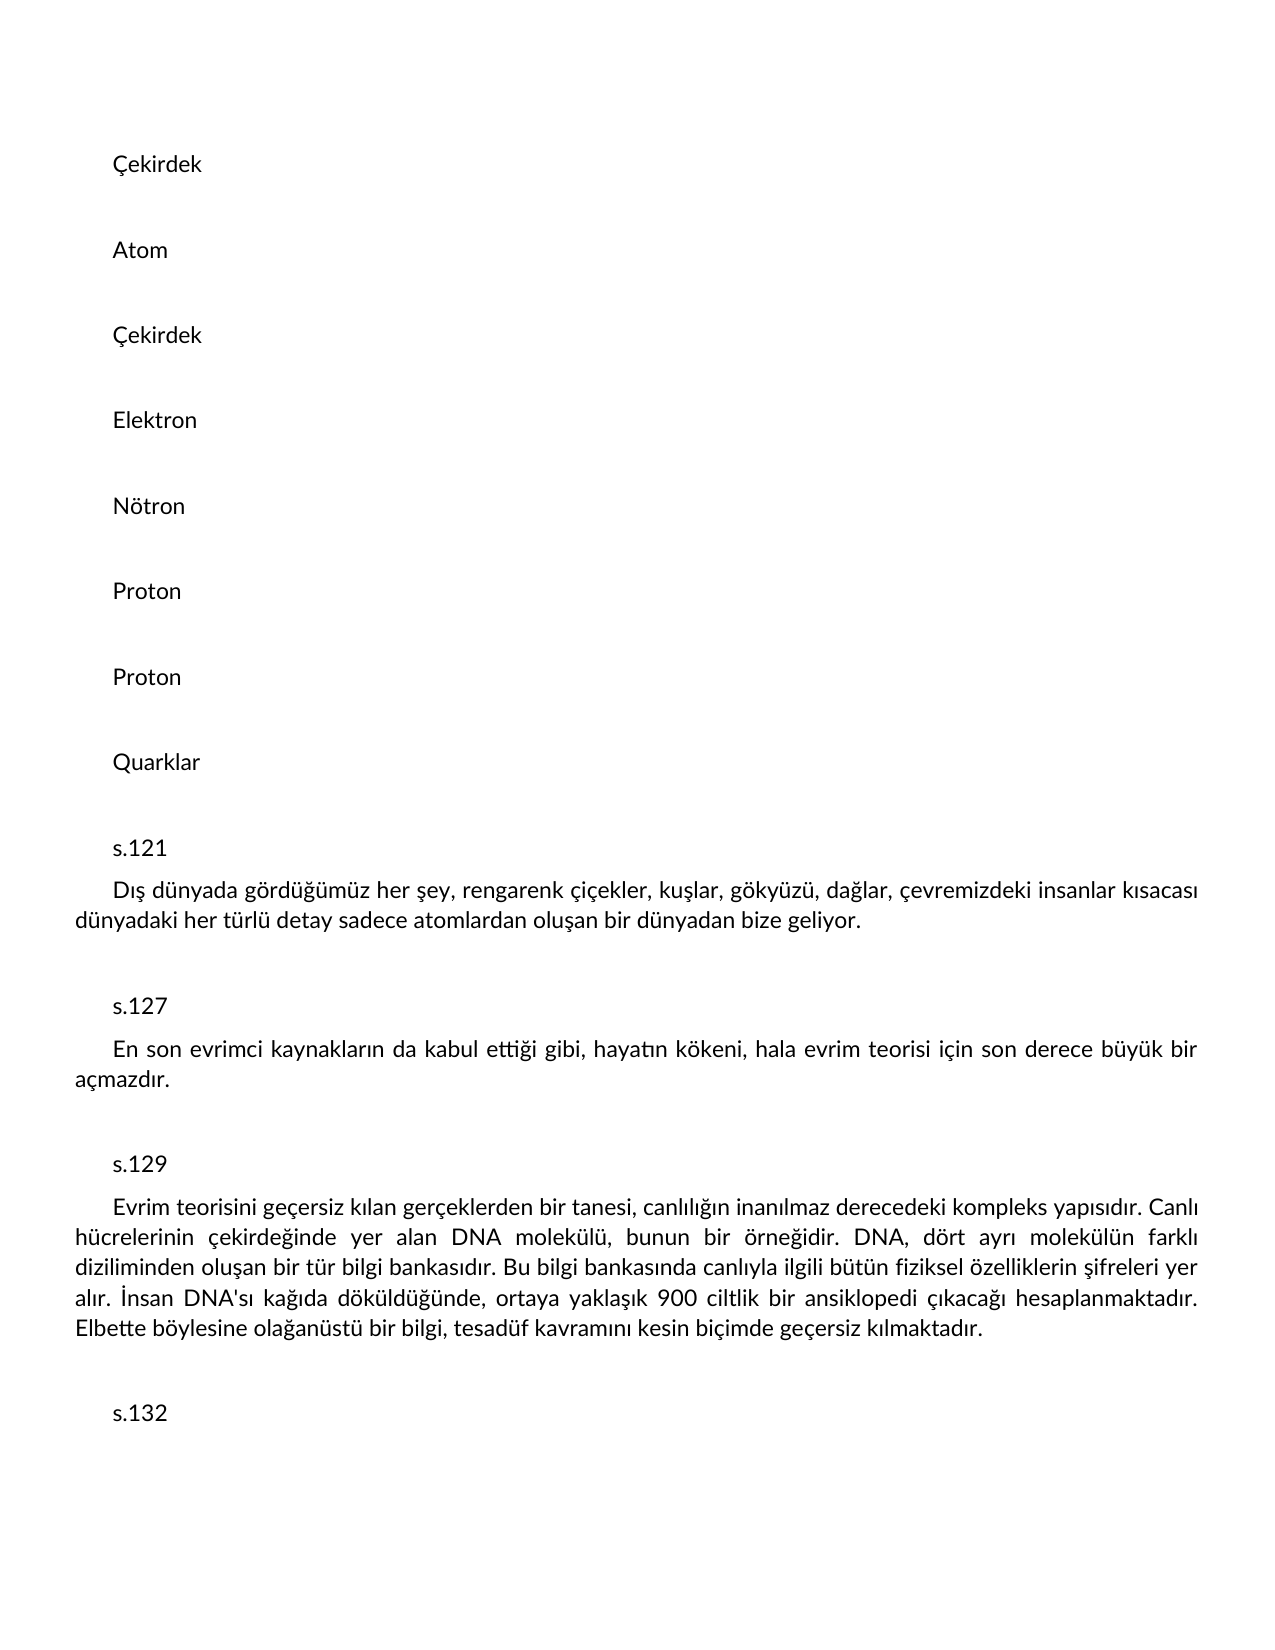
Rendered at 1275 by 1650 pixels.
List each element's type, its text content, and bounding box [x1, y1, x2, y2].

text s.132 [75, 1399, 1200, 1426]
text Çekirdek [75, 321, 1200, 348]
text s.127 [75, 992, 1200, 1019]
text Elektron [75, 406, 1200, 434]
text Atom [75, 235, 1200, 263]
text Dış dünyada gördüğümüz her şey, rengarenk çiçekler, kuşlar, gökyüzü, dağlar, çevremizdeki insanlar kısacası dünyadaki her türlü detay sadece atomlardan oluşan bir dünyadan bize geliyor. [75, 876, 1200, 934]
text En son evrimci kaynakların da kabul ettiği gibi, hayatın kökeni, hala evrim teorisi için son derece büyük bir açmazdır. [75, 1034, 1200, 1092]
text Nötron [75, 492, 1200, 519]
text Quarklar [75, 748, 1200, 775]
text s.129 [75, 1150, 1200, 1177]
text Evrim teorisini geçersiz kılan gerçeklerden bir tanesi, canlılığın inanılmaz derecedeki kompleks yapısıdır. Canlı hücrelerinin çekirdeğinde yer alan DNA molekülü, bunun bir örneğidir. DNA, dört ayrı molekülün farklı diziliminden oluşan bir tür bilgi bankasıdır. Bu bilgi bankasında canlıyla ilgili bütün fiziksel özelliklerin şifreleri yer alır. İnsan DNA'sı kağıda döküldüğünde, ortaya yaklaşık 900 ciltlik bir ansiklopedi çıkacağı hesaplanmaktadır. Elbette böylesine olağanüstü bir bilgi, tesadüf kavramını kesin biçimde geçersiz kılmaktadır. [75, 1193, 1200, 1341]
text Proton [75, 577, 1200, 604]
text s.121 [75, 833, 1200, 861]
text Çekirdek [75, 150, 1200, 177]
text Proton [75, 662, 1200, 690]
